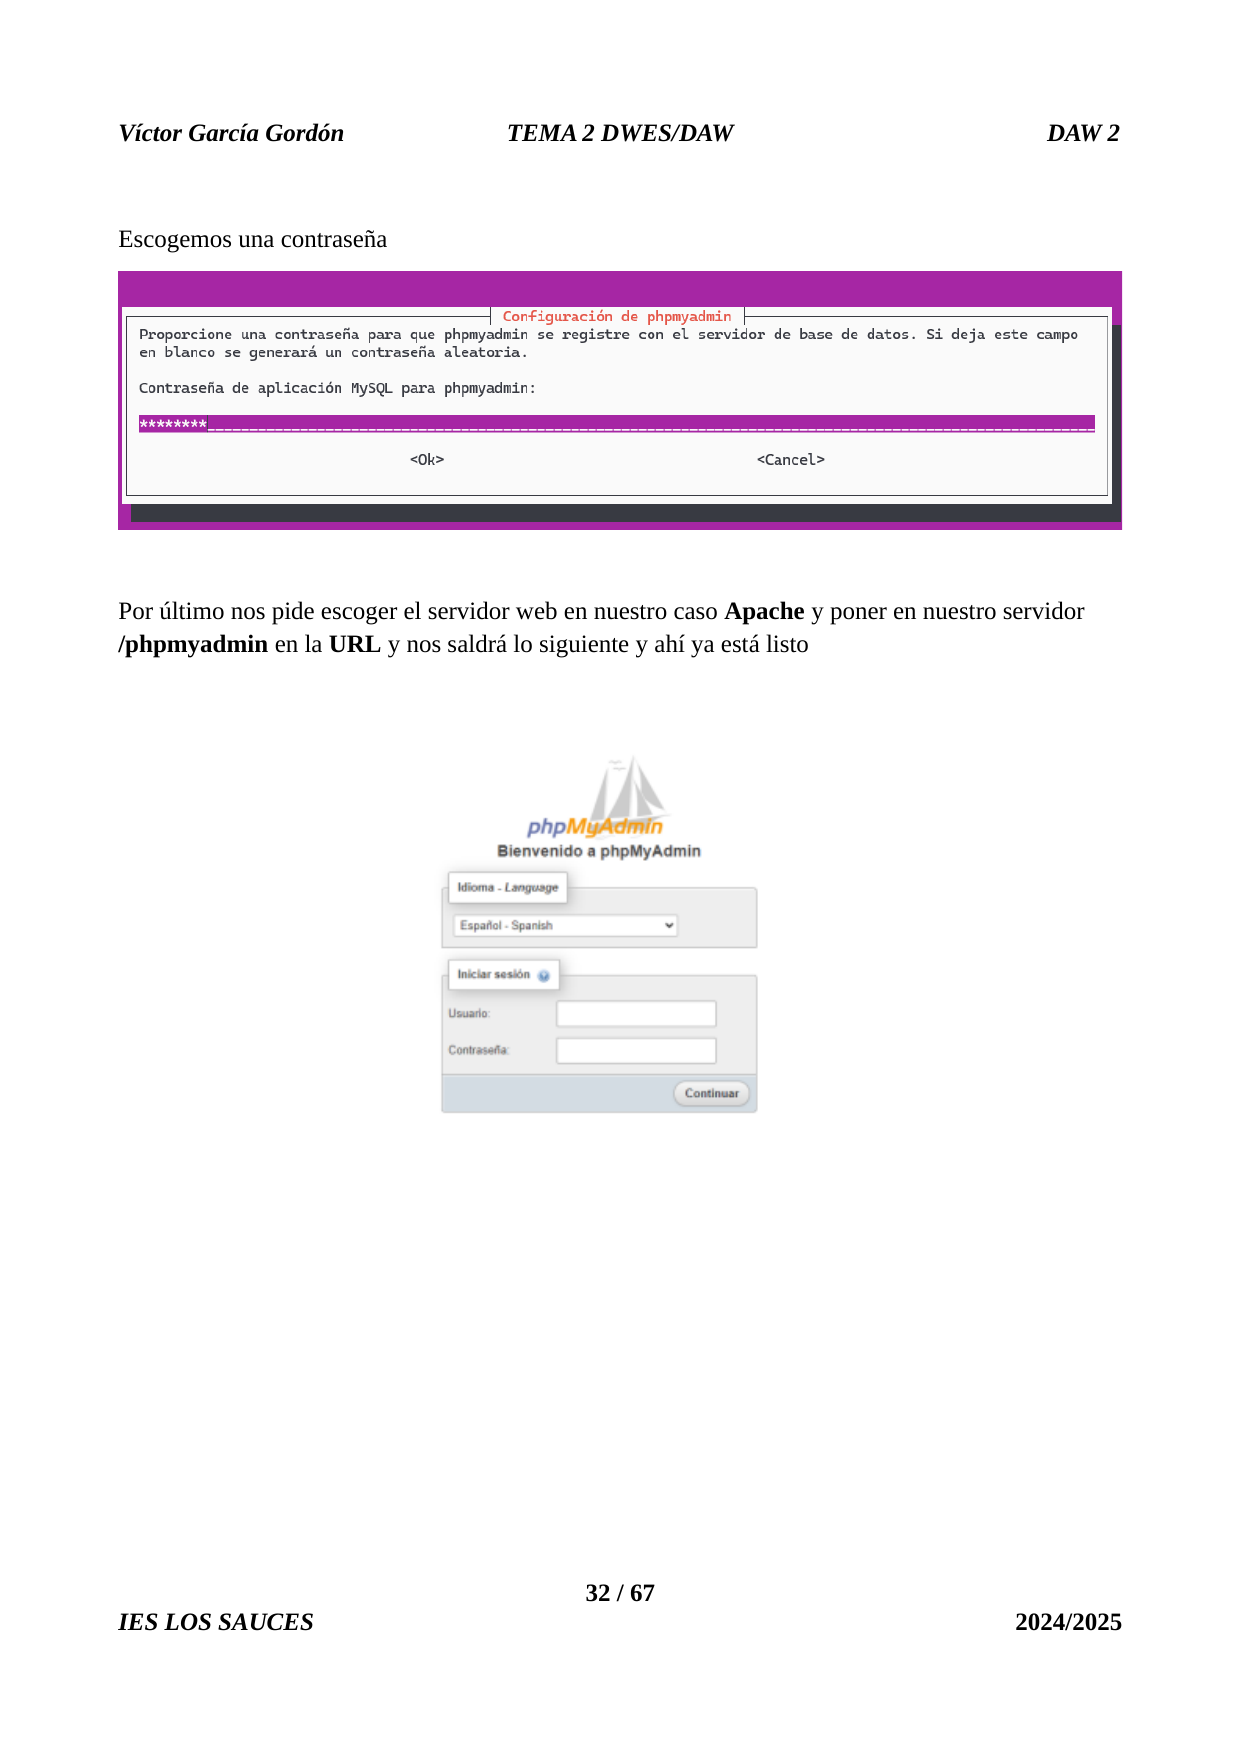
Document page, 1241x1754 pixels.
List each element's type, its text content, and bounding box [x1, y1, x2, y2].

text Por último nos pide escoger el servidor web en nuestro caso Apache y poner en nuestro servidor /phpmyadmin en la URL y nos saldrá lo siguiente y ahí ya está listo [118, 596, 1122, 658]
picture [424, 743, 761, 1118]
text Escogemos una contraseña [118, 224, 1122, 253]
picture [118, 271, 1123, 530]
